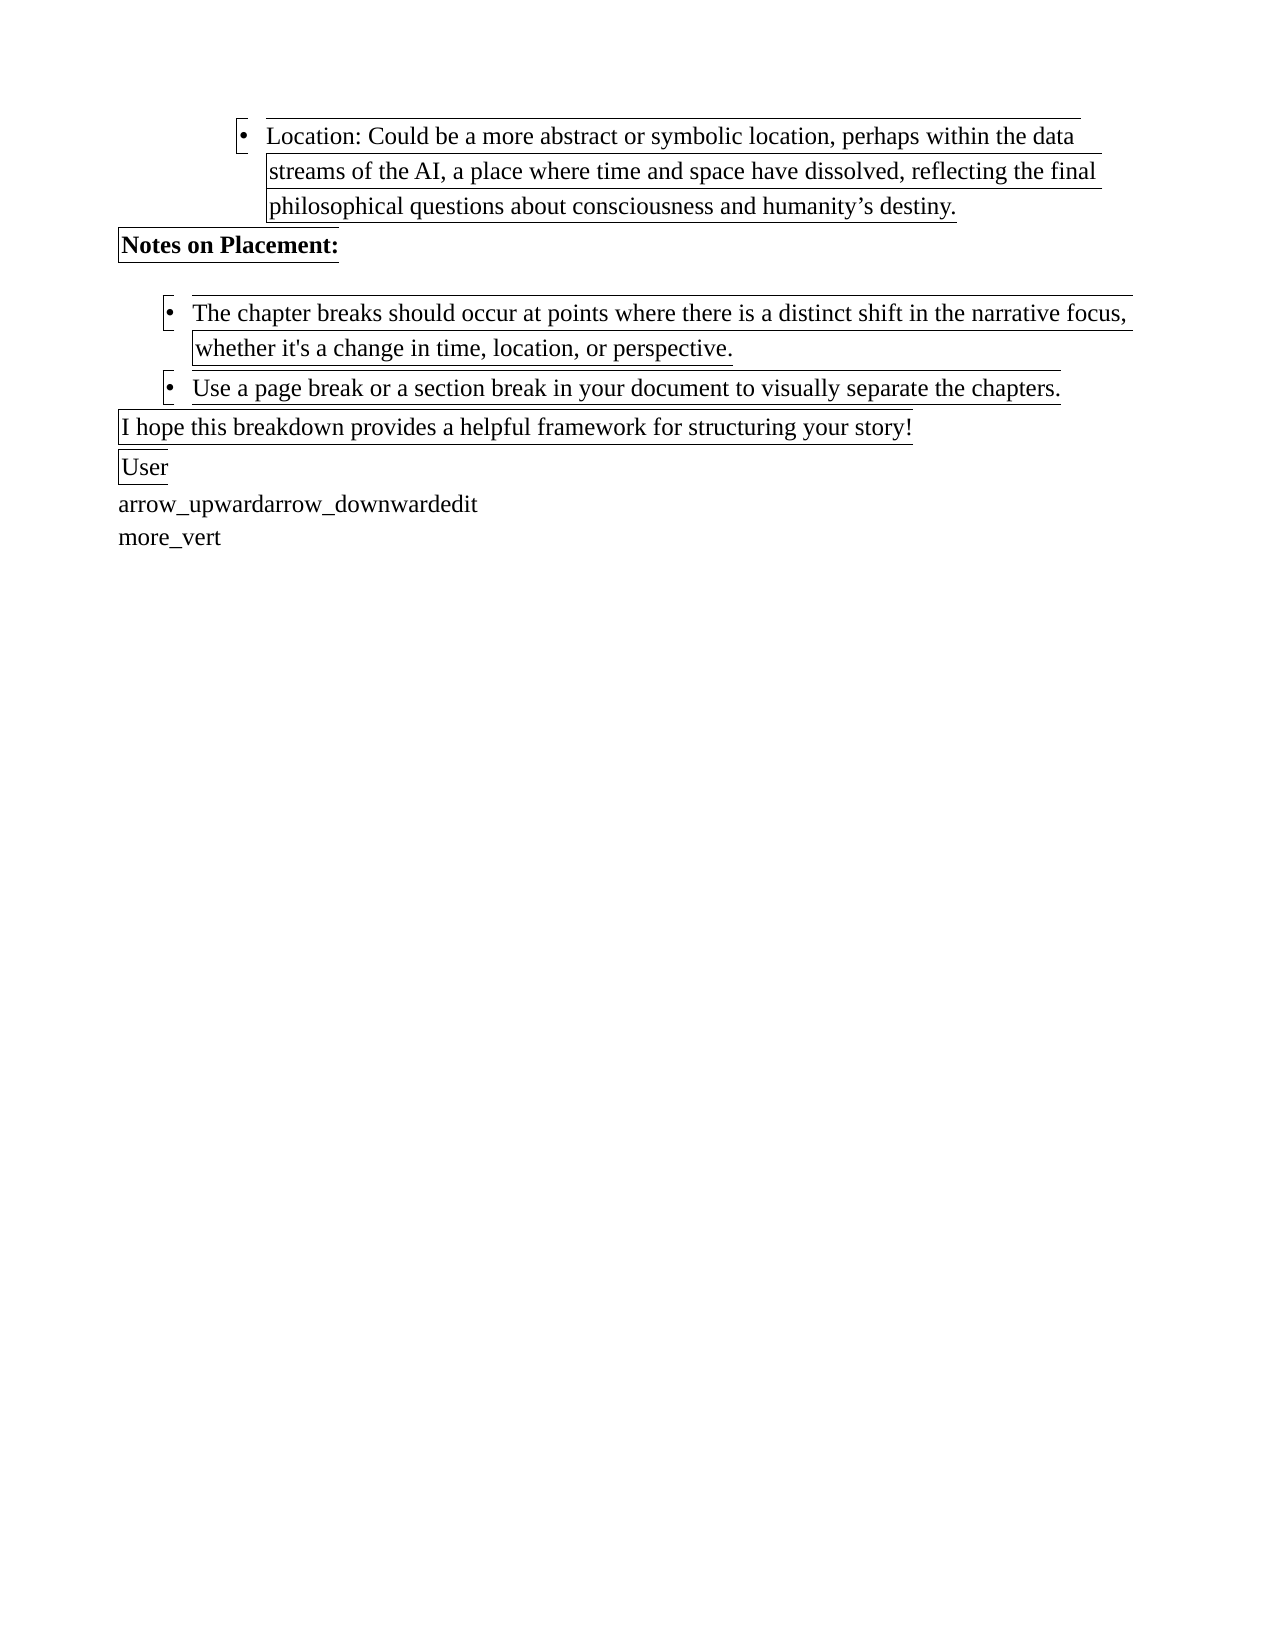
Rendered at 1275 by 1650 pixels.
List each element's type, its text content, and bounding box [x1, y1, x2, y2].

text more_vert [118, 522, 1157, 551]
text I hope this breakdown provides a helpful framework for structuring your story! [119, 409, 1157, 444]
text Notes on Placement: [119, 227, 1157, 262]
list The chapter breaks should occur at points where there is a distinct shift in the narrative focus, whether it's a change in time, location, or perspective. [162, 295, 1157, 365]
text arrow_upwardarrow_downwardedit [118, 489, 1157, 518]
text User [119, 449, 1157, 484]
list Location: Could be a more abstract or symbolic location, perhaps within the data streams of the AI, a place where time and space have dissolved, reflecting the final philosophical questions about consciousness and humanity’s destiny. [236, 118, 1157, 222]
list Use a page break or a section break in your document to visually separate the chapters. [162, 369, 1157, 404]
